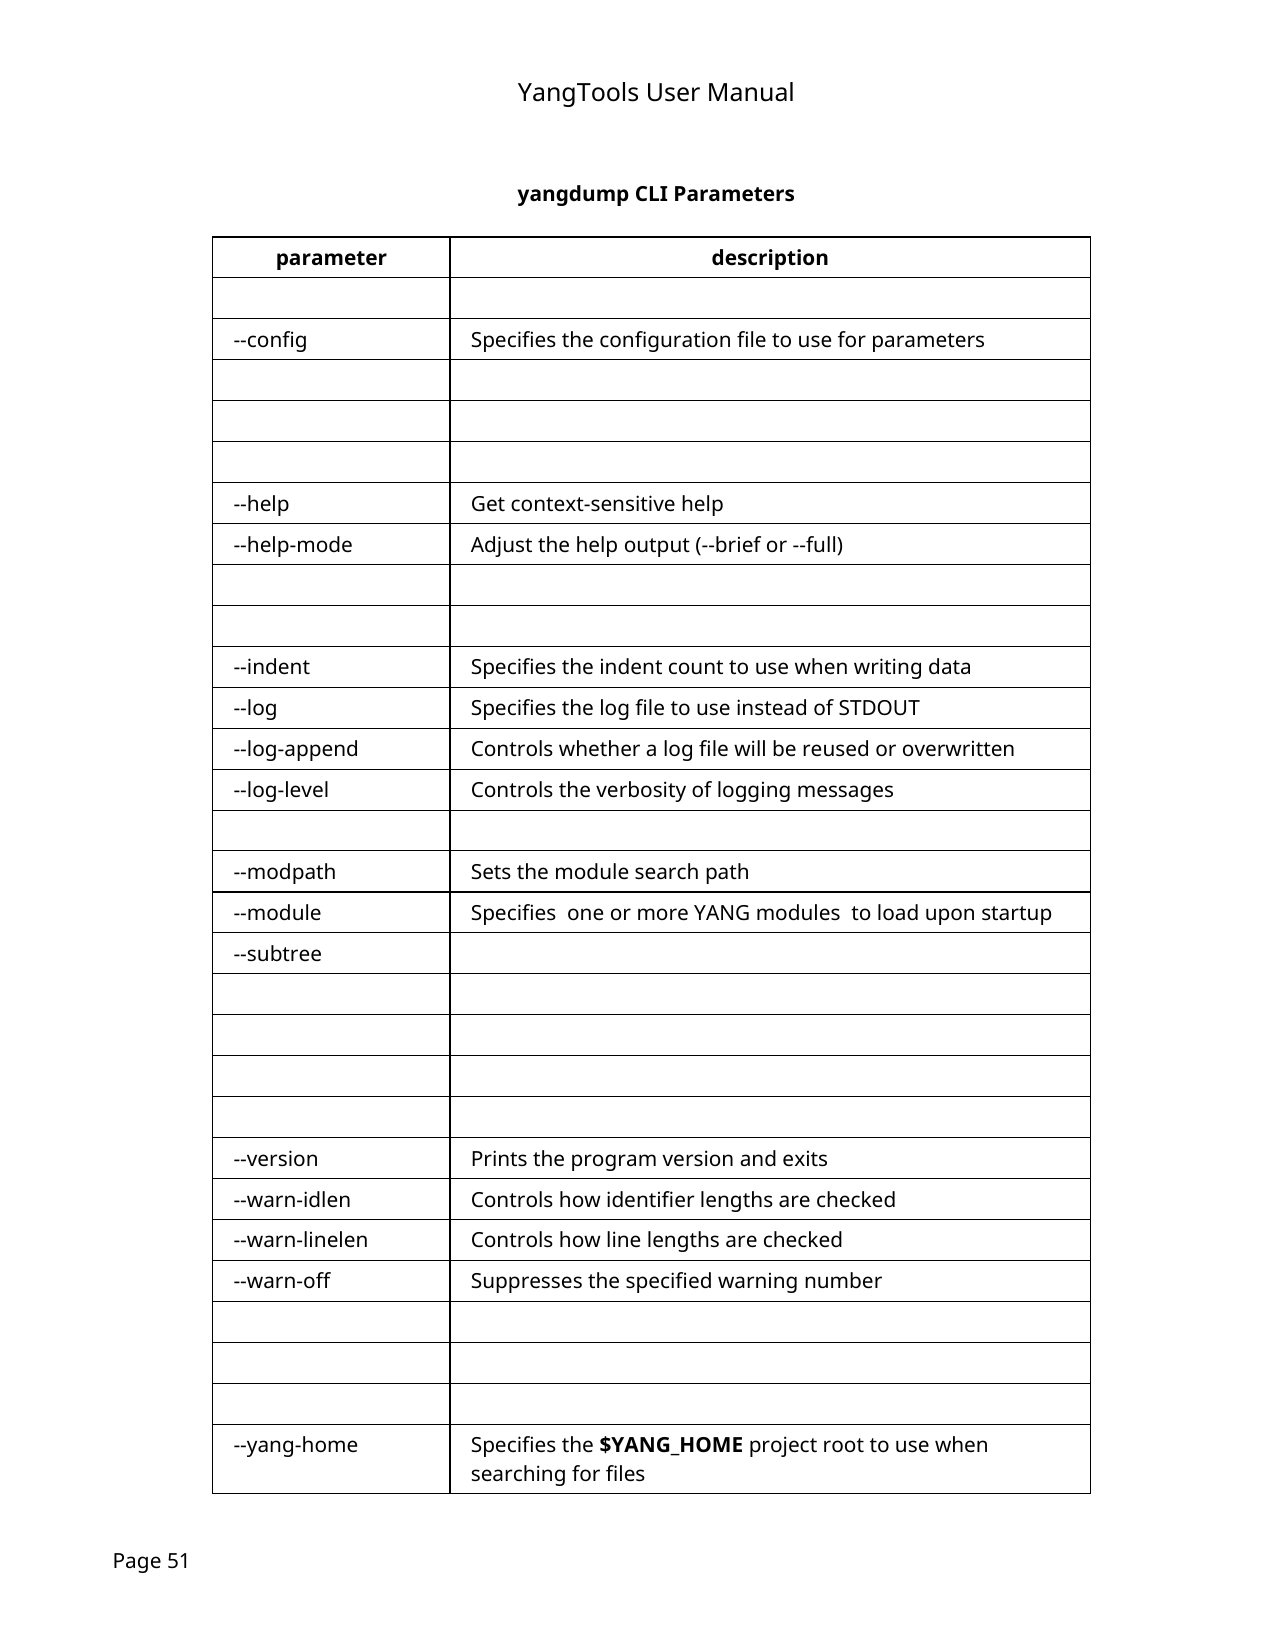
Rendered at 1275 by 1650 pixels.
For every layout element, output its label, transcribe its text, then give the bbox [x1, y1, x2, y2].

table_cell Prints the program version and exits [451, 1138, 1090, 1178]
table_cell --log-level [213, 770, 449, 809]
table_cell [451, 442, 1090, 482]
table_cell --subtree [213, 933, 449, 973]
table_cell Sets the module search path [451, 851, 1090, 891]
table_cell Controls the verbosity of logging messages [451, 770, 1090, 809]
table_cell --yang-home [213, 1425, 449, 1493]
table_cell [451, 811, 1090, 850]
table_cell [451, 1302, 1090, 1342]
table_cell Get context-sensitive help [451, 483, 1090, 523]
table_cell [213, 1343, 449, 1383]
table_cell [213, 565, 449, 605]
table_cell [451, 1056, 1090, 1096]
table_cell Specifies the indent count to use when writing data [451, 647, 1090, 687]
table_cell Specifies the log file to use instead of STDOUT [451, 688, 1090, 728]
table_cell [451, 565, 1090, 605]
table_cell --modpath [213, 851, 449, 891]
table_cell --log-append [213, 729, 449, 768]
table_cell [451, 278, 1090, 318]
table_cell --indent [213, 647, 449, 687]
table_cell --warn-linelen [213, 1220, 449, 1260]
table_cell [451, 606, 1090, 646]
table_cell [451, 1015, 1090, 1055]
table_cell Controls how line lengths are checked [451, 1220, 1090, 1260]
table_cell [451, 1343, 1090, 1383]
table_cell [451, 1384, 1090, 1423]
table_cell --config [213, 319, 449, 359]
table_cell [213, 1384, 449, 1423]
table_cell [213, 1056, 449, 1096]
table_cell Specifies the configuration file to use for parameters [451, 319, 1090, 359]
table_header description [451, 238, 1090, 277]
table_cell Specifies one or more YANG modules to load upon startup [451, 893, 1090, 932]
table_cell Suppresses the specified warning number [451, 1261, 1090, 1301]
table_cell --module [213, 893, 449, 932]
table_cell [213, 1302, 449, 1342]
table_cell [451, 1097, 1090, 1137]
table_cell [451, 974, 1090, 1014]
table_cell --warn-idlen [213, 1179, 449, 1219]
table_cell [451, 933, 1090, 973]
table_cell [213, 974, 449, 1014]
table_cell --log [213, 688, 449, 728]
table_cell [213, 811, 449, 850]
table_cell [213, 278, 449, 318]
table_cell --help-mode [213, 524, 449, 564]
table_cell --help [213, 483, 449, 523]
subtitle yangdump CLI Parameters [127, 179, 1185, 208]
table_cell [451, 401, 1090, 441]
table_cell --warn-off [213, 1261, 449, 1301]
table_cell Specifies the $YANG_HOME project root to use when searching for files [451, 1425, 1090, 1493]
table_cell [213, 360, 449, 400]
table_cell --version [213, 1138, 449, 1178]
table_cell [213, 401, 449, 441]
table_cell [213, 442, 449, 482]
table_cell Controls how identifier lengths are checked [451, 1179, 1090, 1219]
table_cell [213, 606, 449, 646]
table_cell [213, 1015, 449, 1055]
table_cell Controls whether a log file will be reused or overwritten [451, 729, 1090, 768]
table_cell Adjust the help output (--brief or --full) [451, 524, 1090, 564]
table_cell [451, 360, 1090, 400]
table_header parameter [213, 238, 449, 277]
table_cell [213, 1097, 449, 1137]
